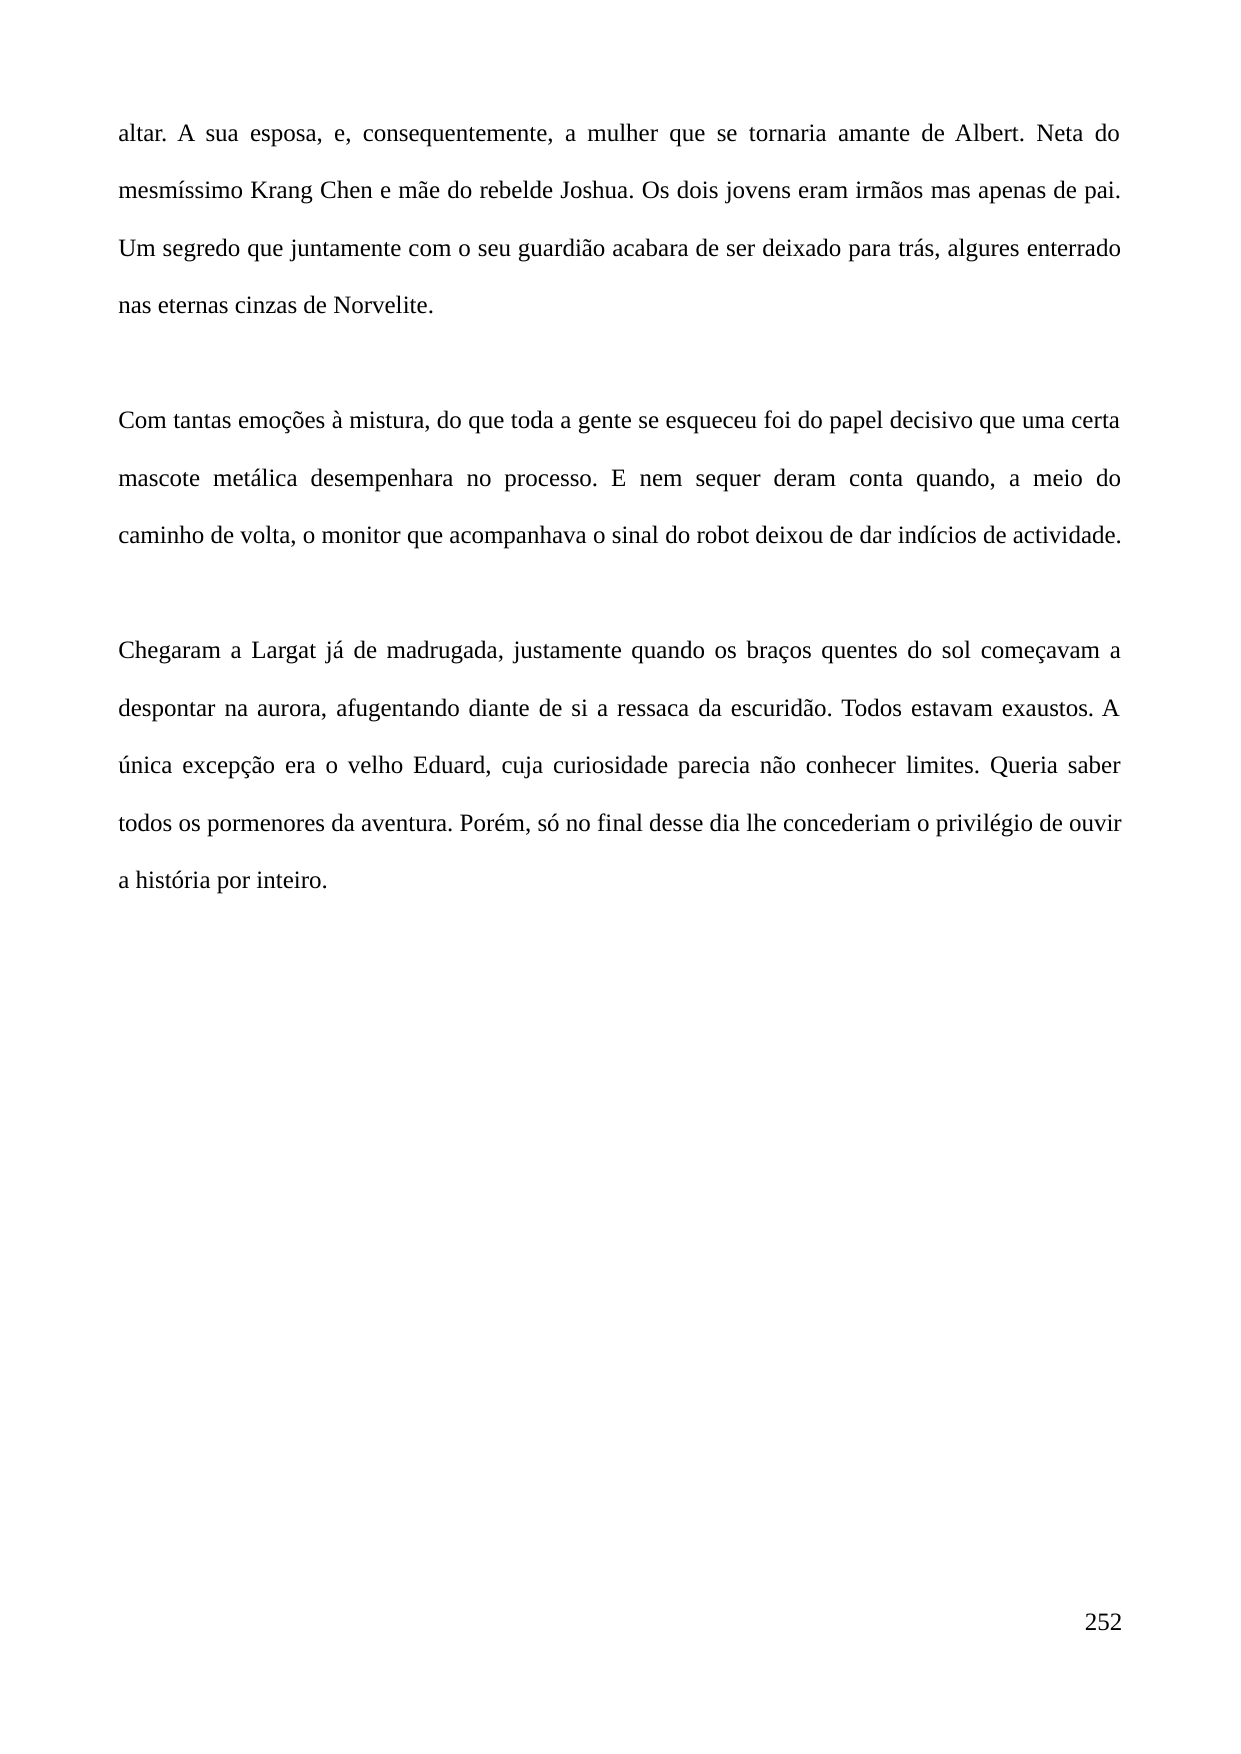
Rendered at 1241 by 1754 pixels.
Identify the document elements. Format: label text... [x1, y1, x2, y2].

text Com tantas emoções à mistura, do que toda a gente se esqueceu foi do papel decisivo que uma certa mascote metálica desempenhara no processo. E nem sequer deram conta quando, a meio do caminho de volta, o monitor que acompanhava o sinal do robot deixou de dar indícios de actividade. [118, 406, 1122, 549]
text Chegaram a Largat já de madrugada, justamente quando os braços quentes do sol começavam a despontar na aurora, afugentando diante de si a ressaca da escuridão. Todos estavam exaustos. A única excepção era o velho Eduard, cuja curiosidade parecia não conhecer limites. Queria saber todos os pormenores da aventura. Porém, só no final desse dia lhe concederiam o privilégio de ouvir a história por inteiro. [118, 636, 1122, 894]
text altar. A sua esposa, e, consequentemente, a mulher que se tornaria amante de Albert. Neta do mesmíssimo Krang Chen e mãe do rebelde Joshua. Os dois jovens eram irmãos mas apenas de pai. Um segredo que juntamente com o seu guardião acabara de ser deixado para trás, algures enterrado nas eternas cinzas de Norvelite. [118, 118, 1122, 319]
